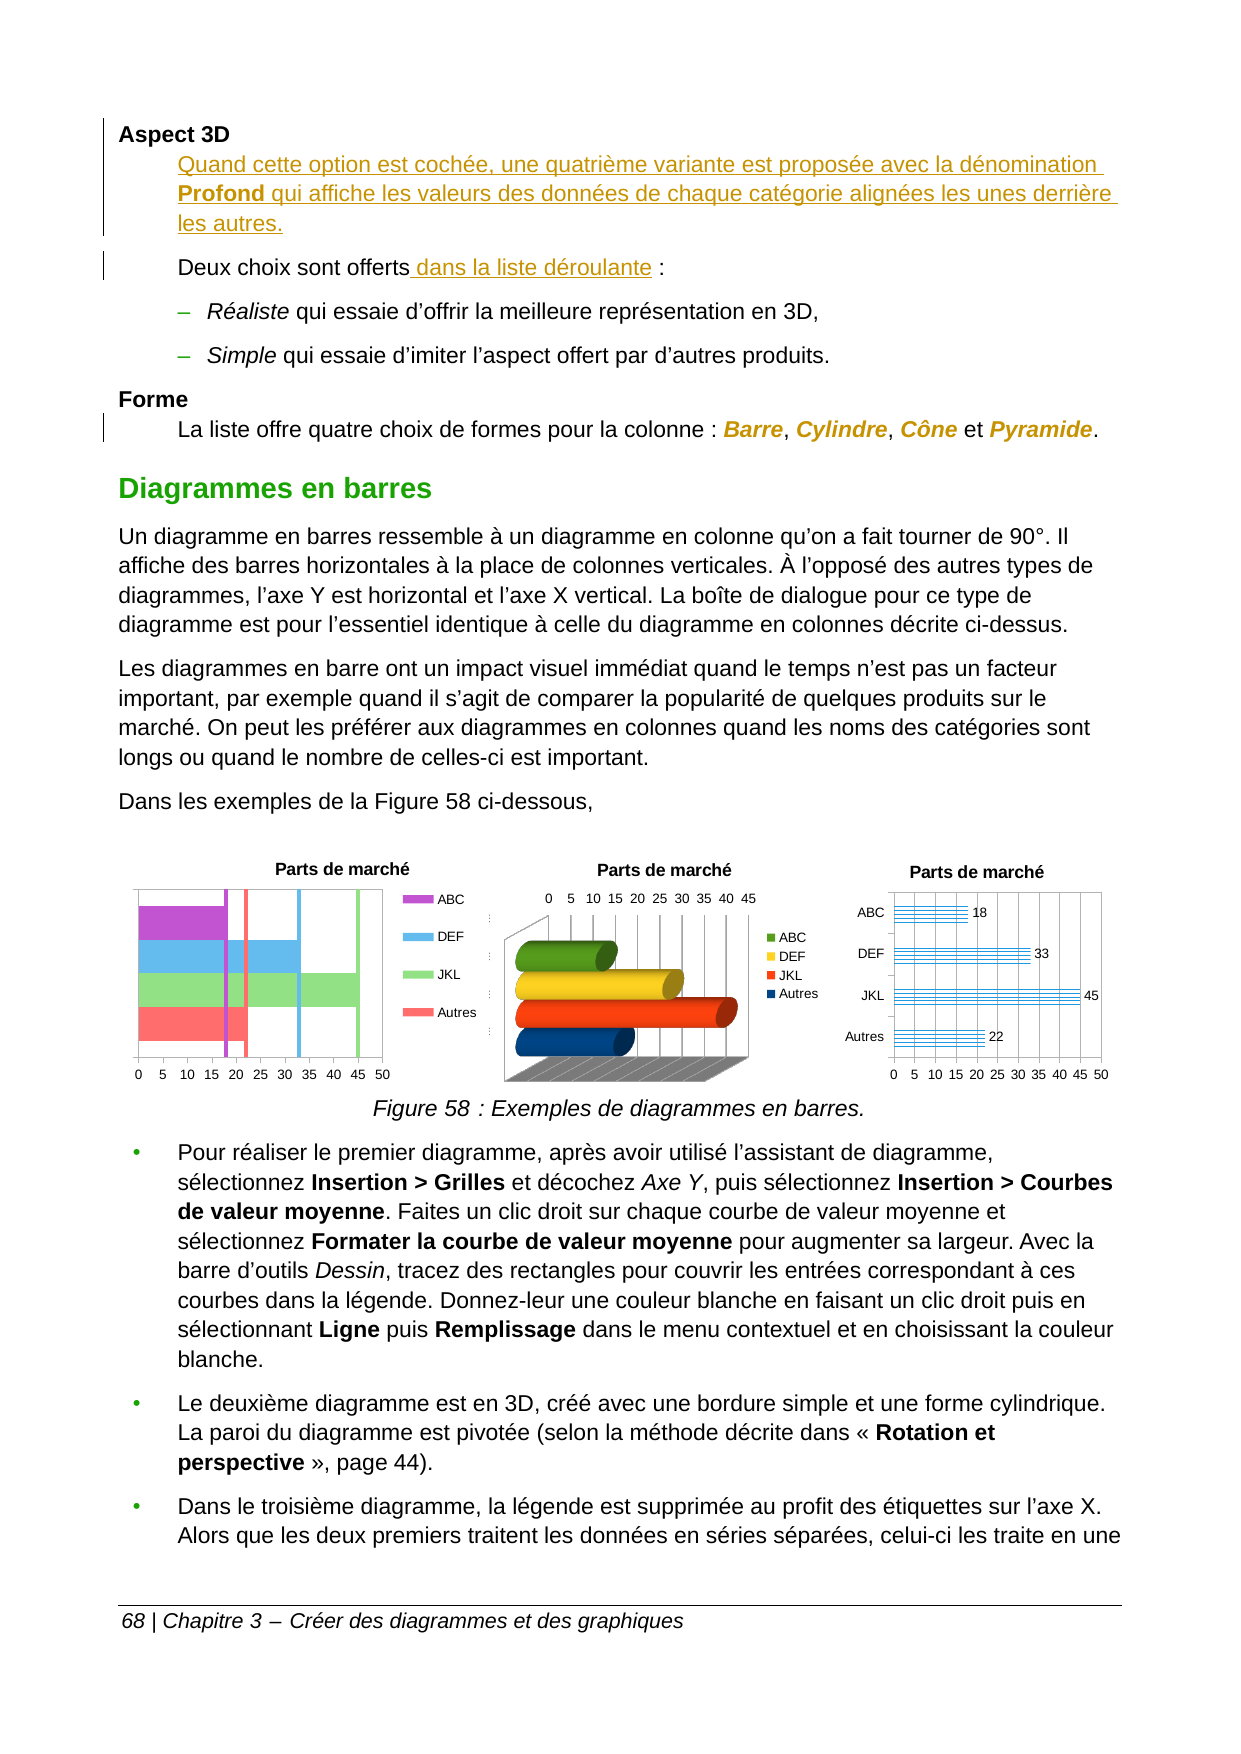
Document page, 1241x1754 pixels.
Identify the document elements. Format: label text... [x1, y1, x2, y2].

text Figure 58 : Exemples de diagrammes en barres. [118, 1092, 1122, 1121]
subtitle Diagrammes en barres [118, 472, 1122, 505]
list Simple qui essaie d’imiter l’aspect offert par d’autres produits. [177, 339, 1122, 369]
list Quand cette option est cochée, une quatrième variante est proposée avec la dénomination Profond qui affiche les valeurs des données de chaque catégorie alignées les unes derrière les autres. [177, 148, 1122, 236]
list La liste offre quatre choix de formes pour la colonne : Barre, Cylindre, Cône et Pyramide. [177, 413, 1122, 442]
list Dans le troisième diagramme, la légende est supprimée au profit des étiquettes sur l’axe X. Alors que les deux premiers traitent les données en séries séparées, celui-ci les traite en une [133, 1489, 1122, 1548]
text Les diagrammes en barre ont un impact visuel immédiat quand le temps n’est pas un facteur important, par exemple quand il s’agit de comparer la popularité de quelques produits sur le marché. On peut les préférer aux diagrammes en colonnes quand les noms des catégories sont longs ou quand le nombre de celles-ci est important. [118, 652, 1122, 770]
list Deux choix sont offerts dans la liste déroulante : [177, 251, 1122, 280]
list Le deuxième diagramme est en 3D, créé avec une bordure simple et une forme cylindrique. La paroi du diagramme est pivotée (selon la méthode décrite dans « Rotation et perspective », page 44). [133, 1386, 1122, 1475]
subtitle Aspect 3D [118, 118, 1122, 148]
subtitle Forme [118, 383, 1122, 413]
list Pour réaliser le premier diagramme, après avoir utilisé l’assistant de diagramme, sélectionnez Insertion > Grilles et décochez Axe Y, puis sélectionnez Insertion > Courbes de valeur moyenne. Faites un clic droit sur chaque courbe de valeur moyenne et sélectionnez Formater la courbe de valeur moyenne pour augmenter sa largeur. Avec la barre d’outils Dessin, tracez des rectangles pour couvrir les entrées correspondant à ces courbes dans la légende. Donnez-leur une couleur blanche en faisant un clic droit puis en sélectionnant Ligne puis Remplissage dans le menu contextuel et en choisissant la couleur blanche. [133, 1136, 1122, 1372]
text Un diagramme en barres ressemble à un diagramme en colonne qu’on a fait tourner de 90°. Il affiche des barres horizontales à la place de colonnes verticales. À l’opposé des autres types de diagrammes, l’axe Y est horizontal et l’axe X vertical. La boîte de dialogue pour ce type de diagramme est pour l’essentiel identique à celle du diagramme en colonnes décrite ci-dessus. [118, 520, 1122, 638]
text Dans les exemples de la Figure 58 ci-dessous, [118, 785, 1122, 814]
list Réaliste qui essaie d’offrir la meilleure représentation en 3D, [177, 295, 1122, 324]
